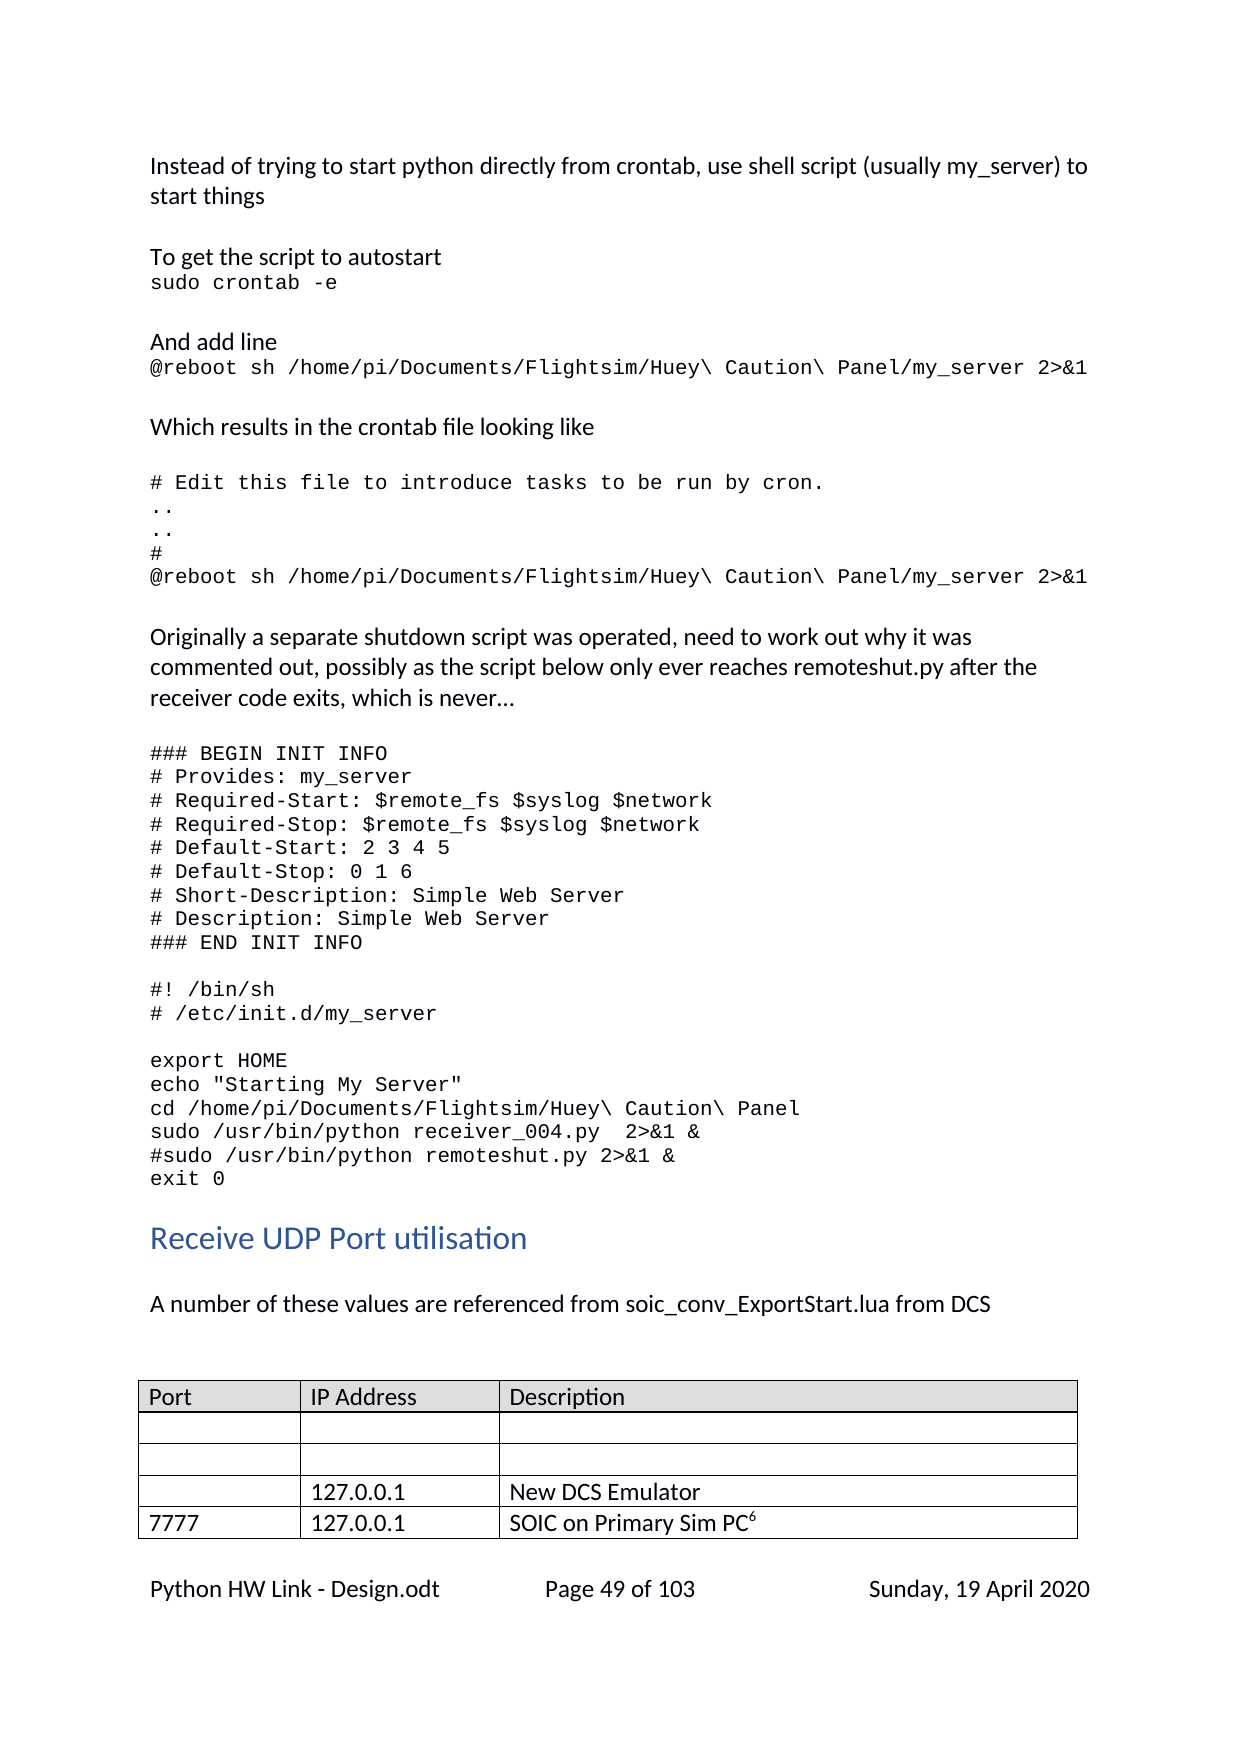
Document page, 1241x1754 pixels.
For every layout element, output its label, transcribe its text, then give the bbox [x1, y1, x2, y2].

table_cell [139, 1413, 300, 1443]
text Originally a separate shutdown script was operated, need to work out why it was commented out, possibly as the script below only ever reaches remoteshut.py after the receiver code exits, which is never… [150, 621, 1090, 712]
table_cell [139, 1444, 300, 1474]
text @reboot sh /home/pi/Documents/Flightsim/Huey\ Caution\ Panel/my_server 2>&1 [150, 567, 1090, 590]
text cd /home/pi/Documents/Flightsim/Huey\ Caution\ Panel [150, 1097, 1090, 1121]
text exit 0 [150, 1168, 1090, 1192]
text # /etc/init.d/my_server [150, 1003, 1090, 1027]
table_cell [500, 1444, 1077, 1474]
text # Description: Simple Web Server [150, 908, 1090, 932]
table_cell [301, 1444, 499, 1474]
table_cell 127.0.0.1 [301, 1476, 499, 1506]
text @reboot sh /home/pi/Documents/Flightsim/Huey\ Caution\ Panel/my_server 2>&1 [150, 357, 1090, 380]
table_cell [301, 1413, 499, 1443]
text .. [150, 496, 1090, 519]
text Instead of trying to start python directly from crontab, use shell script (usually my_server) to [150, 150, 1090, 181]
table_cell 7777 [139, 1507, 300, 1538]
text echo "Starting My Server" [150, 1074, 1090, 1097]
subtitle Receive UDP Port utilisation [150, 1217, 1090, 1258]
text To get the script to autostart [150, 242, 1090, 272]
text # Required-Stop: $remote_fs $syslog $network [150, 814, 1090, 837]
text And add line [150, 326, 1090, 357]
text A number of these values are referenced from soic_conv_ExportStart.lua from DCS [150, 1288, 1090, 1319]
text start things [150, 181, 1090, 211]
table_cell SOIC on Primary Sim PC [500, 1507, 1077, 1538]
text ### END INIT INFO [150, 932, 1090, 956]
text # Required-Start: $remote_fs $syslog $network [150, 790, 1090, 814]
text ### BEGIN INIT INFO [150, 743, 1090, 766]
text export HOME [150, 1050, 1090, 1074]
text # Short-Description: Simple Web Server [150, 885, 1090, 908]
text sudo crontab -e [150, 272, 1090, 296]
text sudo /usr/bin/python receiver_004.py 2>&1 & [150, 1121, 1090, 1145]
text .. [150, 519, 1090, 543]
text #! /bin/sh [150, 979, 1090, 1003]
table_cell [500, 1413, 1077, 1443]
table_header IP Address [301, 1381, 499, 1411]
text # Edit this file to introduce tasks to be run by cron. [150, 472, 1090, 496]
table_cell New DCS Emulator [500, 1476, 1077, 1506]
text # Default-Stop: 0 1 6 [150, 861, 1090, 885]
text #sudo /usr/bin/python remoteshut.py 2>&1 & [150, 1145, 1090, 1168]
table_header Description [500, 1381, 1077, 1411]
table_cell [139, 1476, 300, 1506]
text # Provides: my_server [150, 766, 1090, 790]
text Which results in the crontab file looking like [150, 411, 1090, 441]
table_cell 127.0.0.1 [301, 1507, 499, 1538]
text # [150, 543, 1090, 567]
table_header Port [139, 1381, 300, 1411]
text # Default-Start: 2 3 4 5 [150, 837, 1090, 861]
